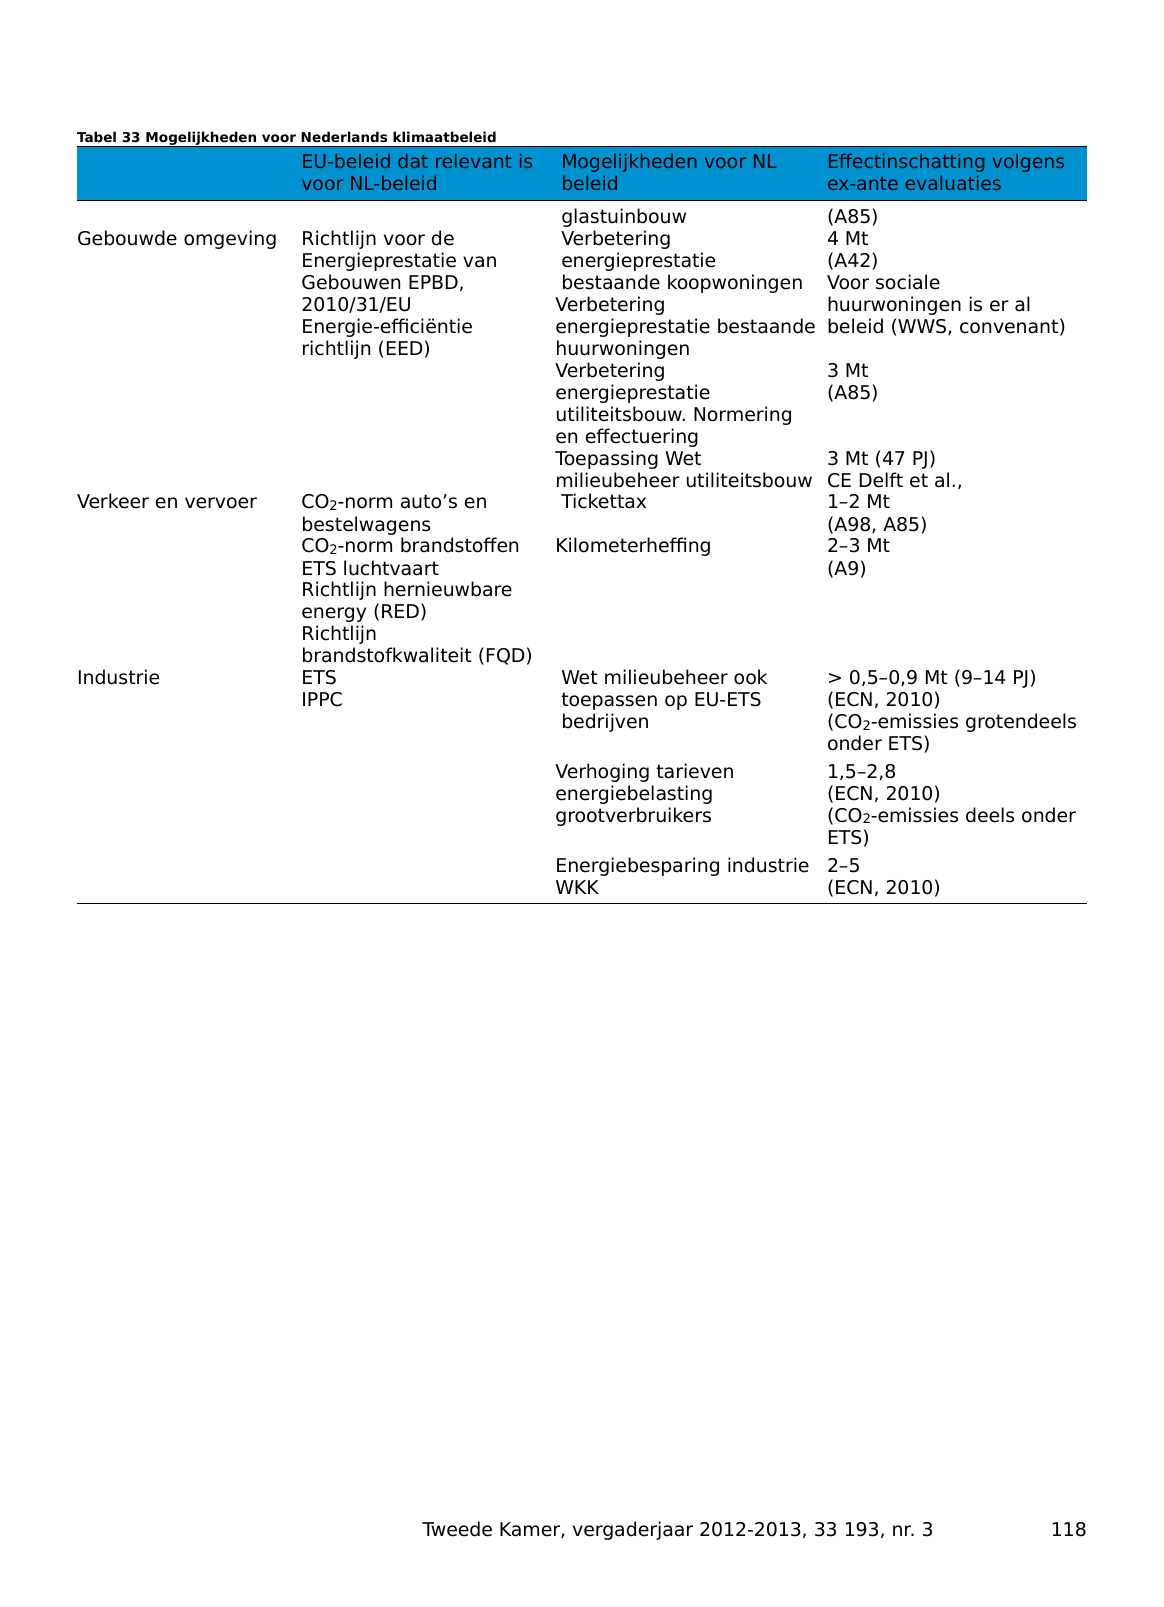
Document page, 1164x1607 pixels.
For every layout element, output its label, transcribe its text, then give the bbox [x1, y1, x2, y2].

table_cell ETS IPPC [295, 667, 555, 903]
table_cell Verbetering energieprestatie bestaande koopwoningen [555, 228, 821, 294]
table_cell Industrie [77, 667, 295, 903]
table_cell 1,5–2,8 (ECN, 2010) (CO2-emissies deels onder ETS) [821, 760, 1087, 853]
table_cell Verkeer en vervoer [77, 491, 295, 667]
table_cell 1–2 Mt (A98, A85) [821, 491, 1087, 535]
table_cell Toepassing Wet milieubeheer utiliteitsbouw [555, 448, 821, 491]
table_cell CO2-norm auto’s en bestelwagens CO2-norm brandstoffen ETS luchtvaart Richtlijn hernieuwbare energy (RED) Richtlijn brandstofkwaliteit (FQD) [295, 491, 555, 667]
table_cell 2–3 Mt (A9) [821, 535, 1087, 667]
table_cell EU-beleid dat relevant is voor NL-beleid [295, 147, 555, 200]
table_cell 3 Mt (A85) [821, 360, 1087, 447]
table_cell Verhoging tarieven energiebelasting grootverbruikers [555, 760, 821, 853]
table_cell 2–5 (ECN, 2010) [821, 854, 1087, 903]
table_cell glastuinbouw [555, 201, 821, 228]
table_cell 3 Mt (47 PJ) CE Delft et al., [821, 448, 1087, 491]
table_cell Verbetering energieprestatie bestaande huurwoningen [555, 294, 821, 359]
table_cell Verbetering energieprestatie utiliteitsbouw. Normering en effectuering [555, 360, 821, 447]
table_cell Tickettax [555, 491, 821, 535]
table_cell Energiebesparing industrie WKK [555, 854, 821, 903]
table_cell Mogelijkheden voor NL beleid [555, 147, 821, 200]
table_cell Gebouwde omgeving [77, 228, 295, 491]
table_cell Richtlijn voor de Energieprestatie van Gebouwen EPBD, 2010/31/EU Energie-efficiëntie richtlijn (EED) [295, 228, 555, 491]
table_cell (A85) [821, 201, 1087, 228]
table_header Tabel 33 Mogelijkheden voor Nederlands klimaatbeleid [77, 130, 1087, 146]
table_cell [295, 201, 555, 228]
table_cell > 0,5–0,9 Mt (9–14 PJ) (ECN, 2010) (CO2-emissies grotendeels onder ETS) [821, 667, 1087, 760]
table_cell 4 Mt (A42) Voor sociale huurwoningen is er al beleid (WWS, convenant) [821, 228, 1087, 359]
table_cell Effectinschatting volgens ex-ante evaluaties [821, 147, 1087, 200]
table_cell Kilometerheffing [555, 535, 821, 667]
table_cell Wet milieubeheer ook toepassen op EU-ETS bedrijven [555, 667, 821, 760]
table_cell [77, 147, 295, 200]
table_cell [77, 201, 295, 228]
